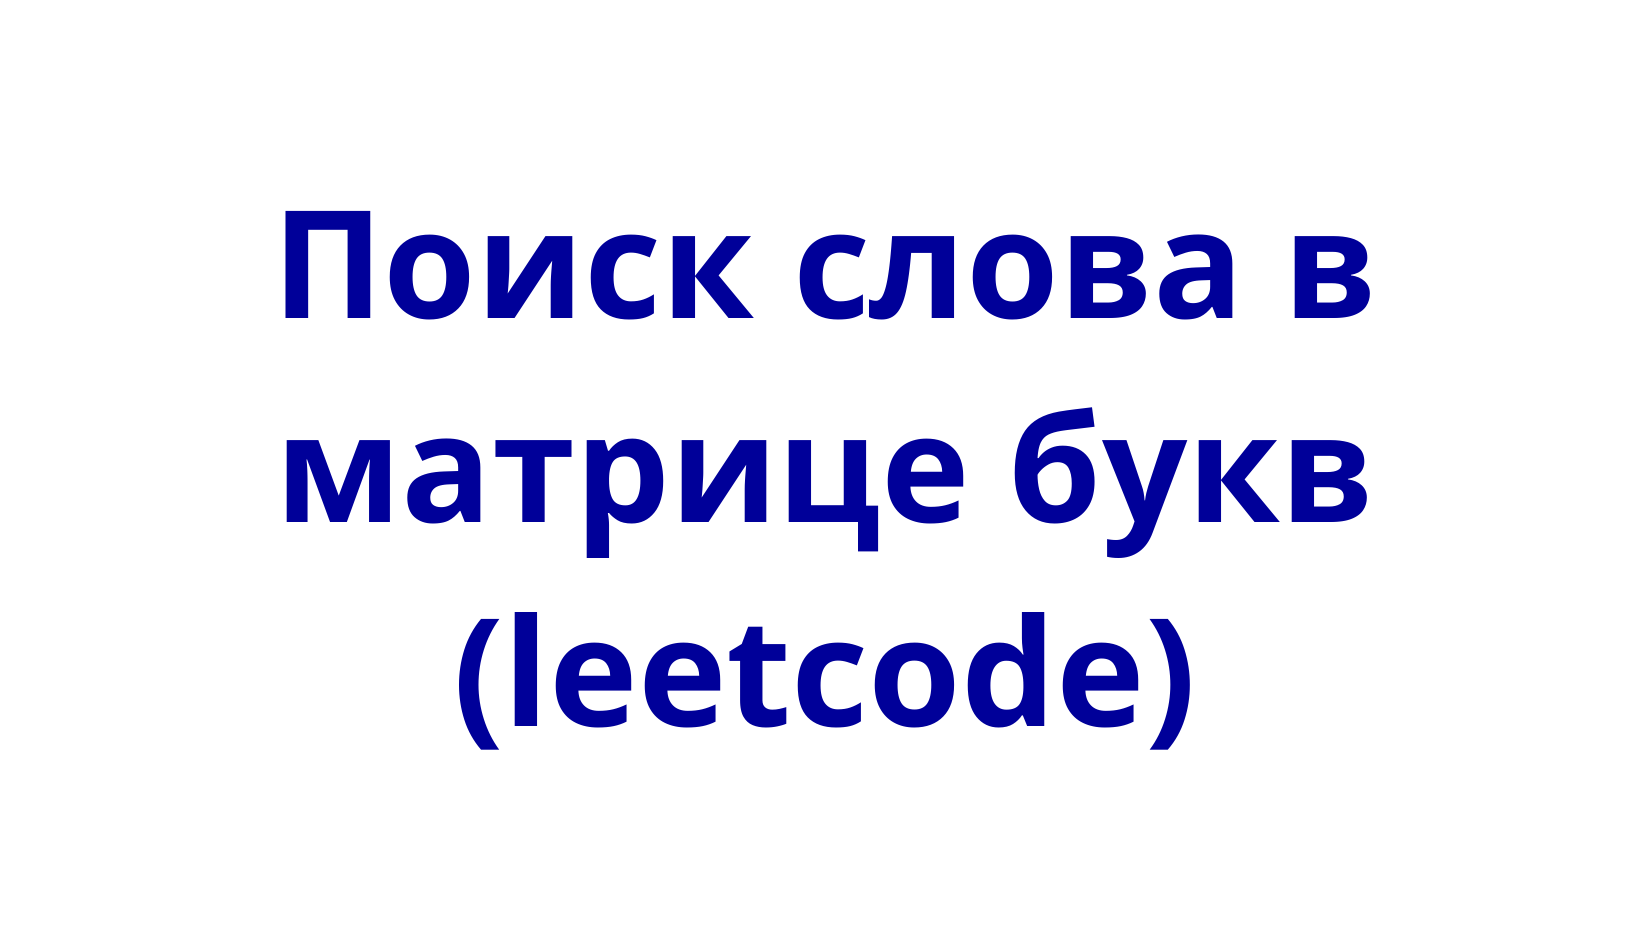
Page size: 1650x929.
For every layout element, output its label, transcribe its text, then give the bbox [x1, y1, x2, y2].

subtitle Поиск слова в матрице букв (leetcode) [0, 0, 1650, 929]
